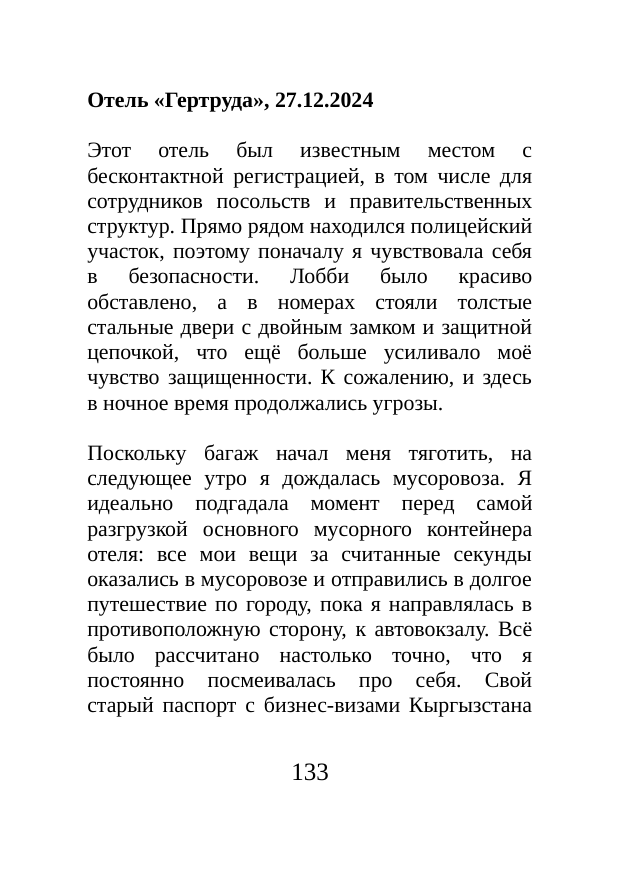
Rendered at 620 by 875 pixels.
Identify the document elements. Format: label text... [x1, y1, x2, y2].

text Отель «Гертруда», 27.12.2024 [87, 87, 532, 112]
text Этот отель был известным местом с бесконтактной регистрацией, в том числе для сотрудников посольств и правительственных структур. Прямо рядом находился полицейский участок, поэтому поначалу я чувствовала себя в безопасности. Лобби было красиво обставлено, а в номерах стояли толстые стальные двери с двойным замком и защитной цепочкой, что ещё больше усиливало моё чувство защищенности. К сожалению, и здесь в ночное время продолжались угрозы. [87, 137, 532, 415]
text Поскольку багаж начал меня тяготить, на следующее утро я дождалась мусоровоза. Я идеально подгадала момент перед самой разгрузкой основного мусорного контейнера отеля: все мои вещи за считанные секунды оказались в мусоровозе и отправились в долгое путешествие по городу, пока я направлялась в противоположную сторону, к автовокзалу. Всё было рассчитано настолько точно, что я постоянно посмеивалась про себя. Свой старый паспорт с бизнес-визами Кыргызстана [87, 440, 532, 717]
